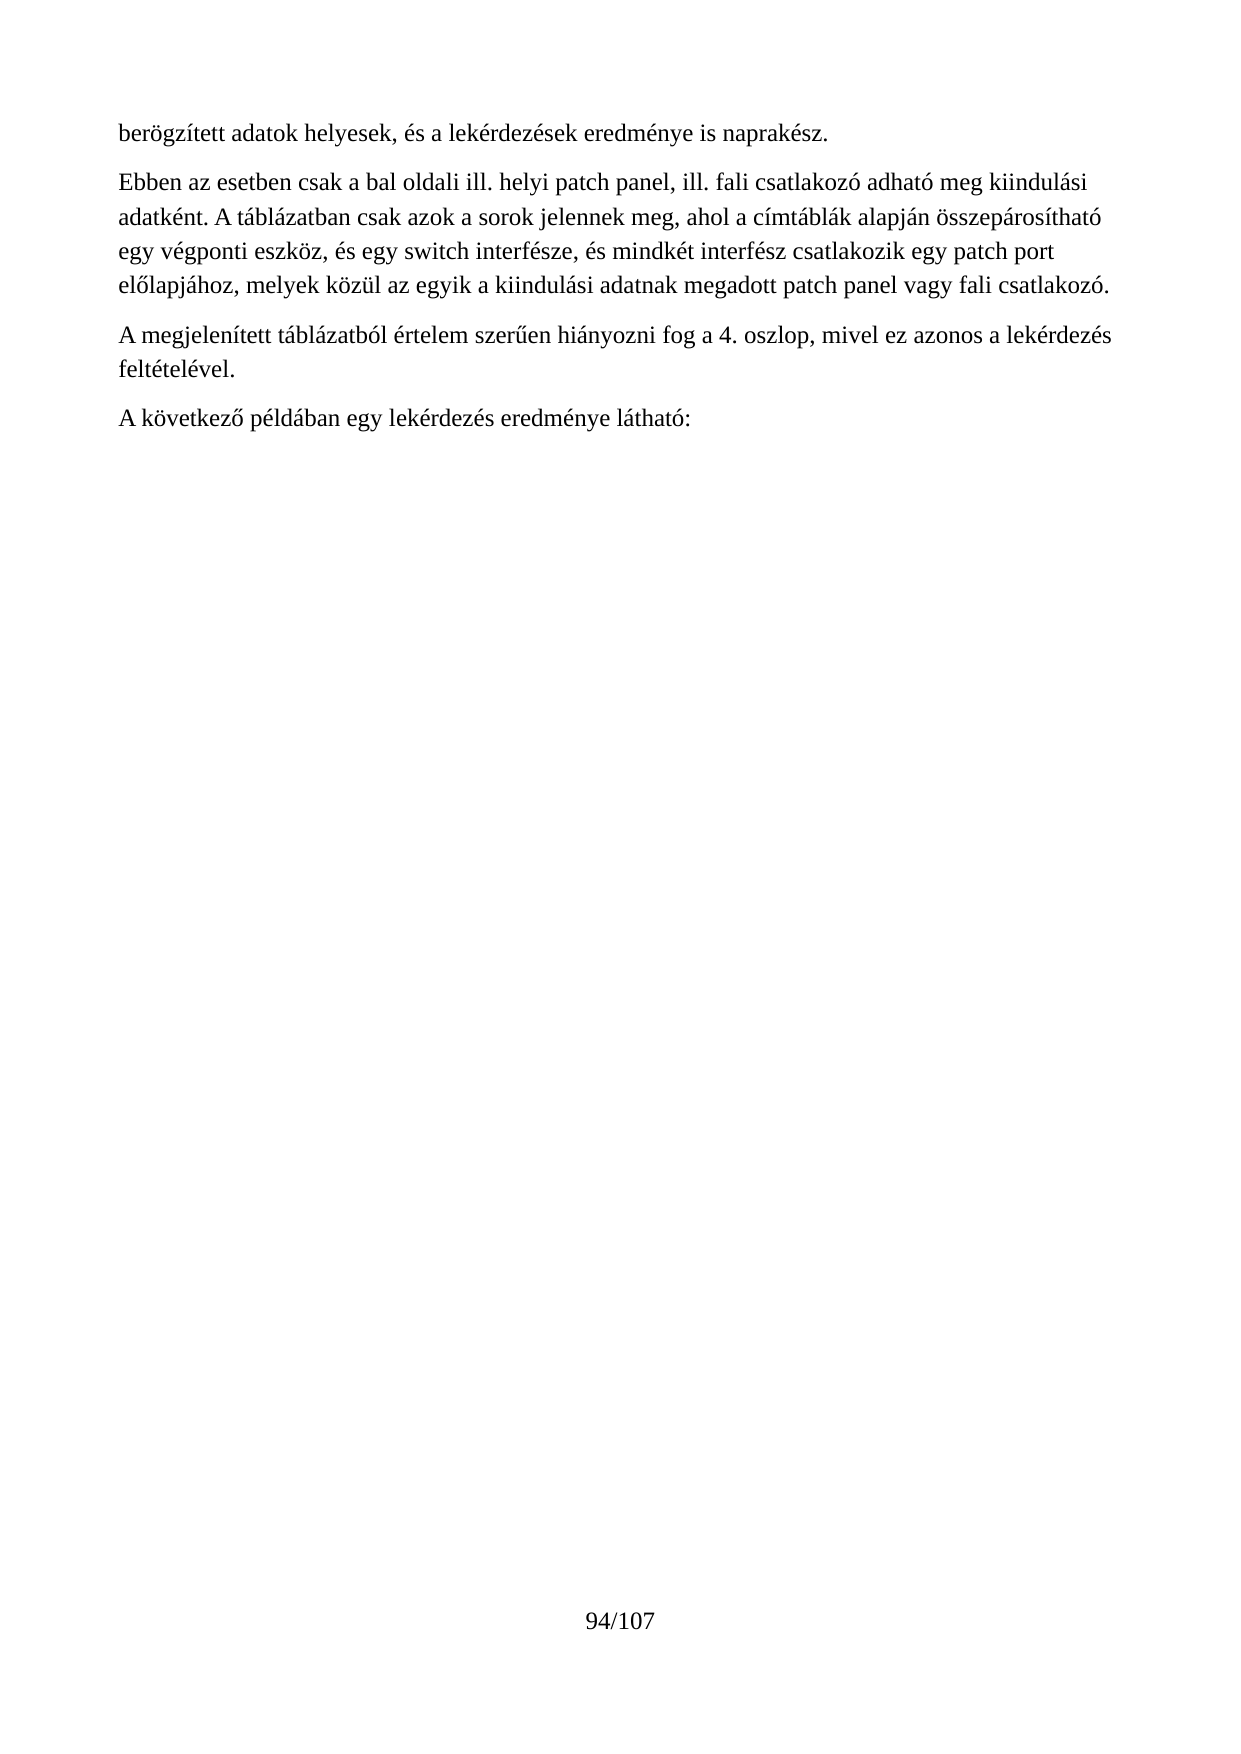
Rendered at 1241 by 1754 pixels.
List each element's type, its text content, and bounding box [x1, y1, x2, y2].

text A megjelenített táblázatból értelem szerűen hiányozni fog a 4. oszlop, mivel ez azonos a lekérdezés feltételével. [118, 320, 1122, 383]
text berögzített adatok helyesek, és a lekérdezések eredménye is naprakész. [118, 118, 1122, 147]
text A következő példában egy lekérdezés eredménye látható: [118, 403, 1122, 432]
text Ebben az esetben csak a bal oldali ill. helyi patch panel, ill. fali csatlakozó adható meg kiindulási adatként. A táblázatban csak azok a sorok jelennek meg, ahol a címtáblák alapján összepárosítható egy végponti eszköz, és egy switch interfésze, és mindkét interfész csatlakozik egy patch port előlapjához, melyek közül az egyik a kiindulási adatnak megadott patch panel vagy fali csatlakozó. [118, 167, 1122, 299]
